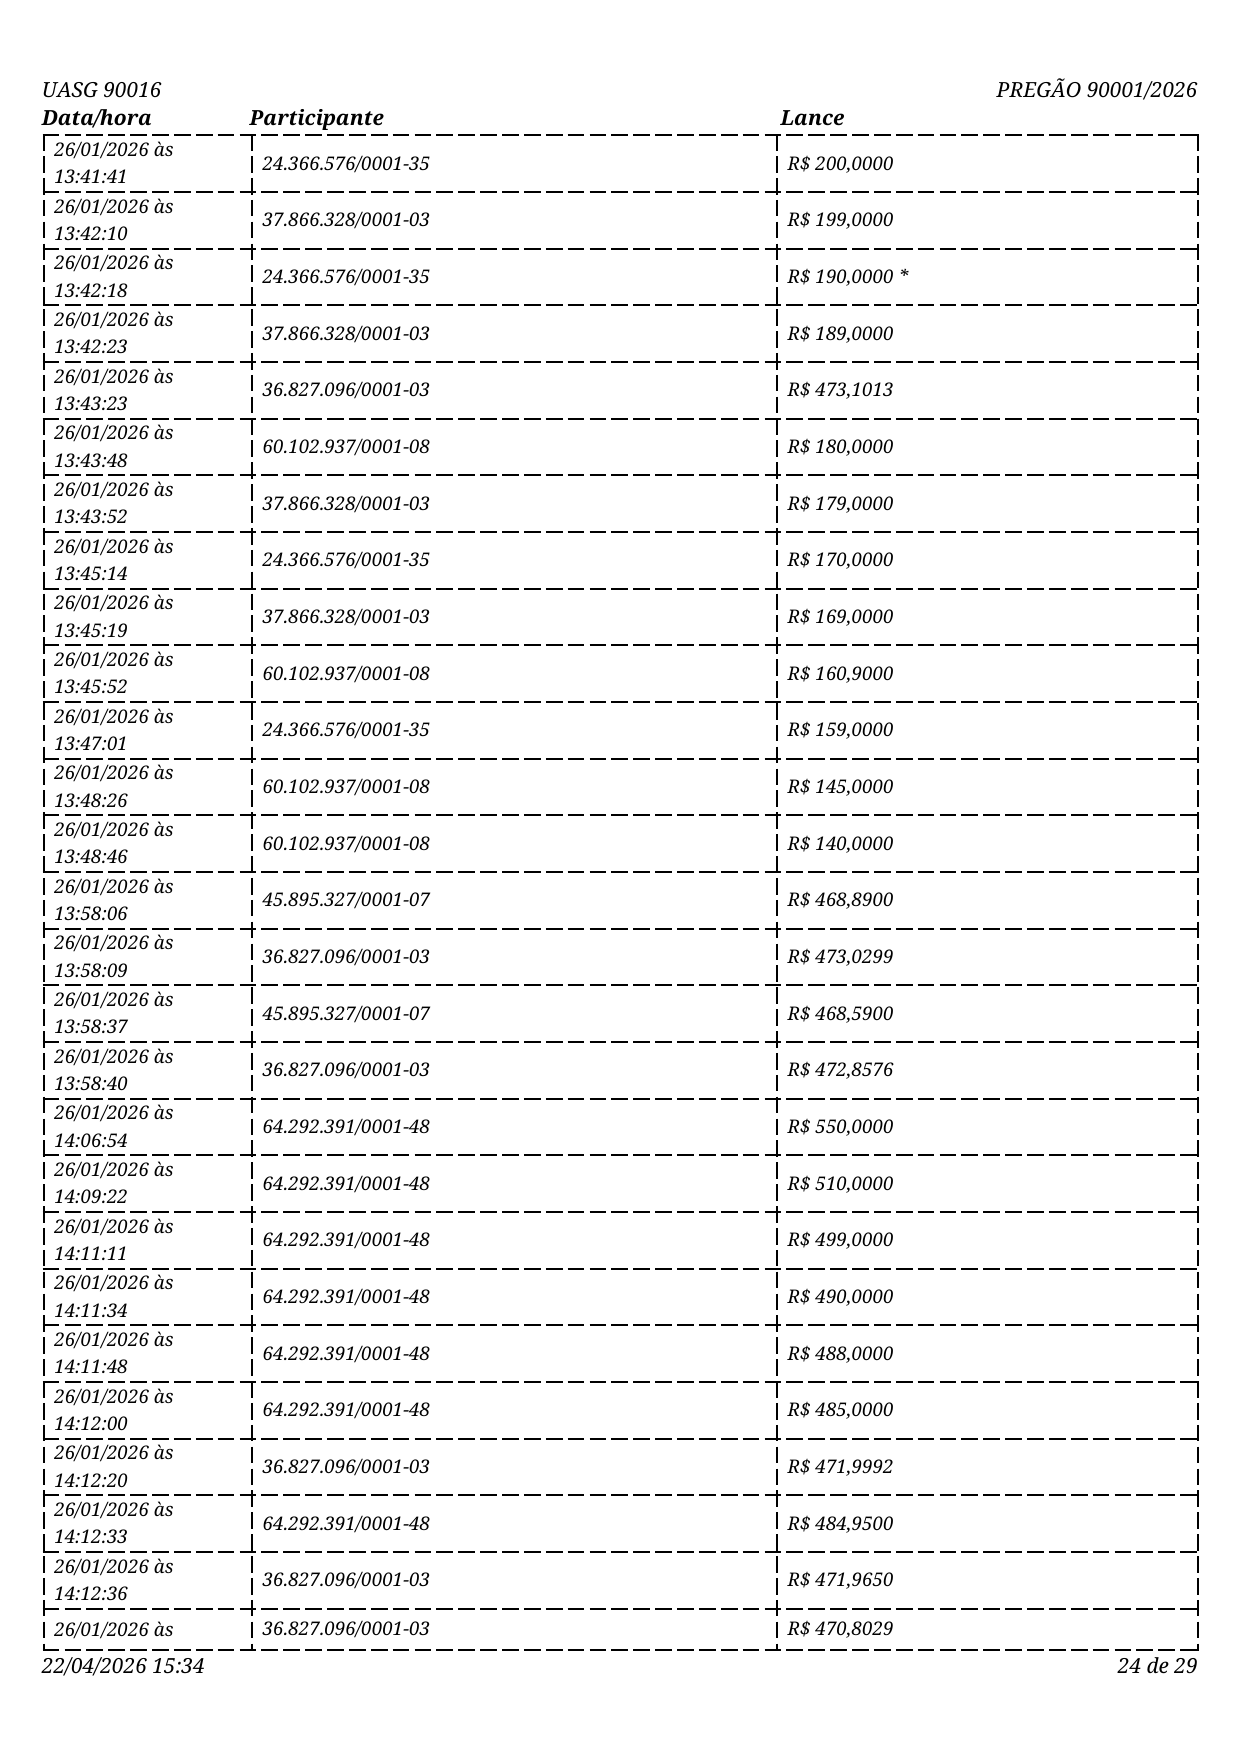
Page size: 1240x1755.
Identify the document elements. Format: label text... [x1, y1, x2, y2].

table_header R$ 200,0000 [777, 134, 1198, 191]
table_cell 26/01/2026 às 14:12:20 [44, 1438, 252, 1494]
table_cell R$ 159,0000 [777, 701, 1198, 757]
table_cell R$ 179,0000 [777, 474, 1198, 531]
table_cell R$ 488,0000 [777, 1324, 1198, 1381]
table_cell R$ 473,1013 [777, 361, 1198, 417]
table_cell 37.866.328/0001-03 [252, 588, 777, 644]
table_cell 36.827.096/0001-03 [252, 928, 777, 984]
table_cell 36.827.096/0001-03 [252, 1551, 777, 1607]
table_cell 26/01/2026 às 14:12:33 [44, 1494, 252, 1551]
table_header 24.366.576/0001-35 [252, 134, 777, 191]
table_cell 45.895.327/0001-07 [252, 984, 777, 1041]
table_cell R$ 140,0000 [777, 814, 1198, 871]
table_cell 26/01/2026 às 13:42:10 [44, 191, 252, 247]
table_cell R$ 169,0000 [777, 588, 1198, 644]
table_cell 60.102.937/0001-08 [252, 418, 777, 474]
table_cell 60.102.937/0001-08 [252, 758, 777, 814]
table_cell 60.102.937/0001-08 [252, 644, 777, 701]
table_cell R$ 468,8900 [777, 871, 1198, 927]
table_cell 26/01/2026 às 14:11:48 [44, 1324, 252, 1381]
table_cell R$ 484,9500 [777, 1494, 1198, 1551]
table_cell 26/01/2026 às 13:42:23 [44, 304, 252, 361]
table_cell 26/01/2026 às 13:48:46 [44, 814, 252, 871]
table_cell 26/01/2026 às 14:09:22 [44, 1154, 252, 1211]
table_cell 36.827.096/0001-03 [252, 361, 777, 417]
table_cell 64.292.391/0001-48 [252, 1154, 777, 1211]
table_cell R$ 145,0000 [777, 758, 1198, 814]
table_cell 26/01/2026 às 13:48:26 [44, 758, 252, 814]
table_cell 26/01/2026 às 13:45:52 [44, 644, 252, 701]
table_cell R$ 160,9000 [777, 644, 1198, 701]
table_cell R$ 471,9992 [777, 1438, 1198, 1494]
table_cell 36.827.096/0001-03 [252, 1608, 777, 1649]
table_cell 37.866.328/0001-03 [252, 474, 777, 531]
table_cell 26/01/2026 às [44, 1608, 252, 1649]
table_cell R$ 490,0000 [777, 1268, 1198, 1324]
table_cell 26/01/2026 às 13:43:48 [44, 418, 252, 474]
table_cell 64.292.391/0001-48 [252, 1494, 777, 1551]
table_cell 26/01/2026 às 13:45:14 [44, 531, 252, 587]
table_cell R$ 468,5900 [777, 984, 1198, 1041]
table_cell 64.292.391/0001-48 [252, 1211, 777, 1267]
table_cell R$ 180,0000 [777, 418, 1198, 474]
table_cell R$ 473,0299 [777, 928, 1198, 984]
table_cell 26/01/2026 às 13:43:52 [44, 474, 252, 531]
table_cell 26/01/2026 às 13:58:09 [44, 928, 252, 984]
table_cell 26/01/2026 às 13:43:23 [44, 361, 252, 417]
table_cell R$ 485,0000 [777, 1381, 1198, 1437]
table_cell 26/01/2026 às 14:06:54 [44, 1098, 252, 1154]
table_cell 26/01/2026 às 14:11:34 [44, 1268, 252, 1324]
table_cell 36.827.096/0001-03 [252, 1041, 777, 1097]
table_cell 26/01/2026 às 14:12:36 [44, 1551, 252, 1607]
table_cell R$ 550,0000 [777, 1098, 1198, 1154]
table_cell R$ 472,8576 [777, 1041, 1198, 1097]
table_cell 26/01/2026 às 14:11:11 [44, 1211, 252, 1267]
table_cell R$ 499,0000 [777, 1211, 1198, 1267]
table_cell R$ 190,0000 * [777, 248, 1198, 304]
table_cell 64.292.391/0001-48 [252, 1098, 777, 1154]
table_cell 24.366.576/0001-35 [252, 531, 777, 587]
table_cell 26/01/2026 às 13:45:19 [44, 588, 252, 644]
table_cell 45.895.327/0001-07 [252, 871, 777, 927]
table_cell 60.102.937/0001-08 [252, 814, 777, 871]
table_cell R$ 471,9650 [777, 1551, 1198, 1607]
table_cell 64.292.391/0001-48 [252, 1381, 777, 1437]
table_cell 26/01/2026 às 13:58:06 [44, 871, 252, 927]
table_cell 64.292.391/0001-48 [252, 1268, 777, 1324]
table_cell R$ 199,0000 [777, 191, 1198, 247]
table_cell R$ 189,0000 [777, 304, 1198, 361]
table_cell 26/01/2026 às 13:58:40 [44, 1041, 252, 1097]
table_cell 26/01/2026 às 13:47:01 [44, 701, 252, 757]
table_cell R$ 510,0000 [777, 1154, 1198, 1211]
table_cell 37.866.328/0001-03 [252, 191, 777, 247]
table_cell 37.866.328/0001-03 [252, 304, 777, 361]
table_cell 64.292.391/0001-48 [252, 1324, 777, 1381]
table_cell 24.366.576/0001-35 [252, 248, 777, 304]
table_header 26/01/2026 às 13:41:41 [44, 134, 252, 191]
table_cell 24.366.576/0001-35 [252, 701, 777, 757]
table_cell R$ 470,8029 [777, 1608, 1198, 1649]
table_cell R$ 170,0000 [777, 531, 1198, 587]
table_cell 36.827.096/0001-03 [252, 1438, 777, 1494]
text Data/hora Participante Lance [42, 103, 1200, 132]
table_cell 26/01/2026 às 13:42:18 [44, 248, 252, 304]
table_cell 26/01/2026 às 14:12:00 [44, 1381, 252, 1437]
table_cell 26/01/2026 às 13:58:37 [44, 984, 252, 1041]
